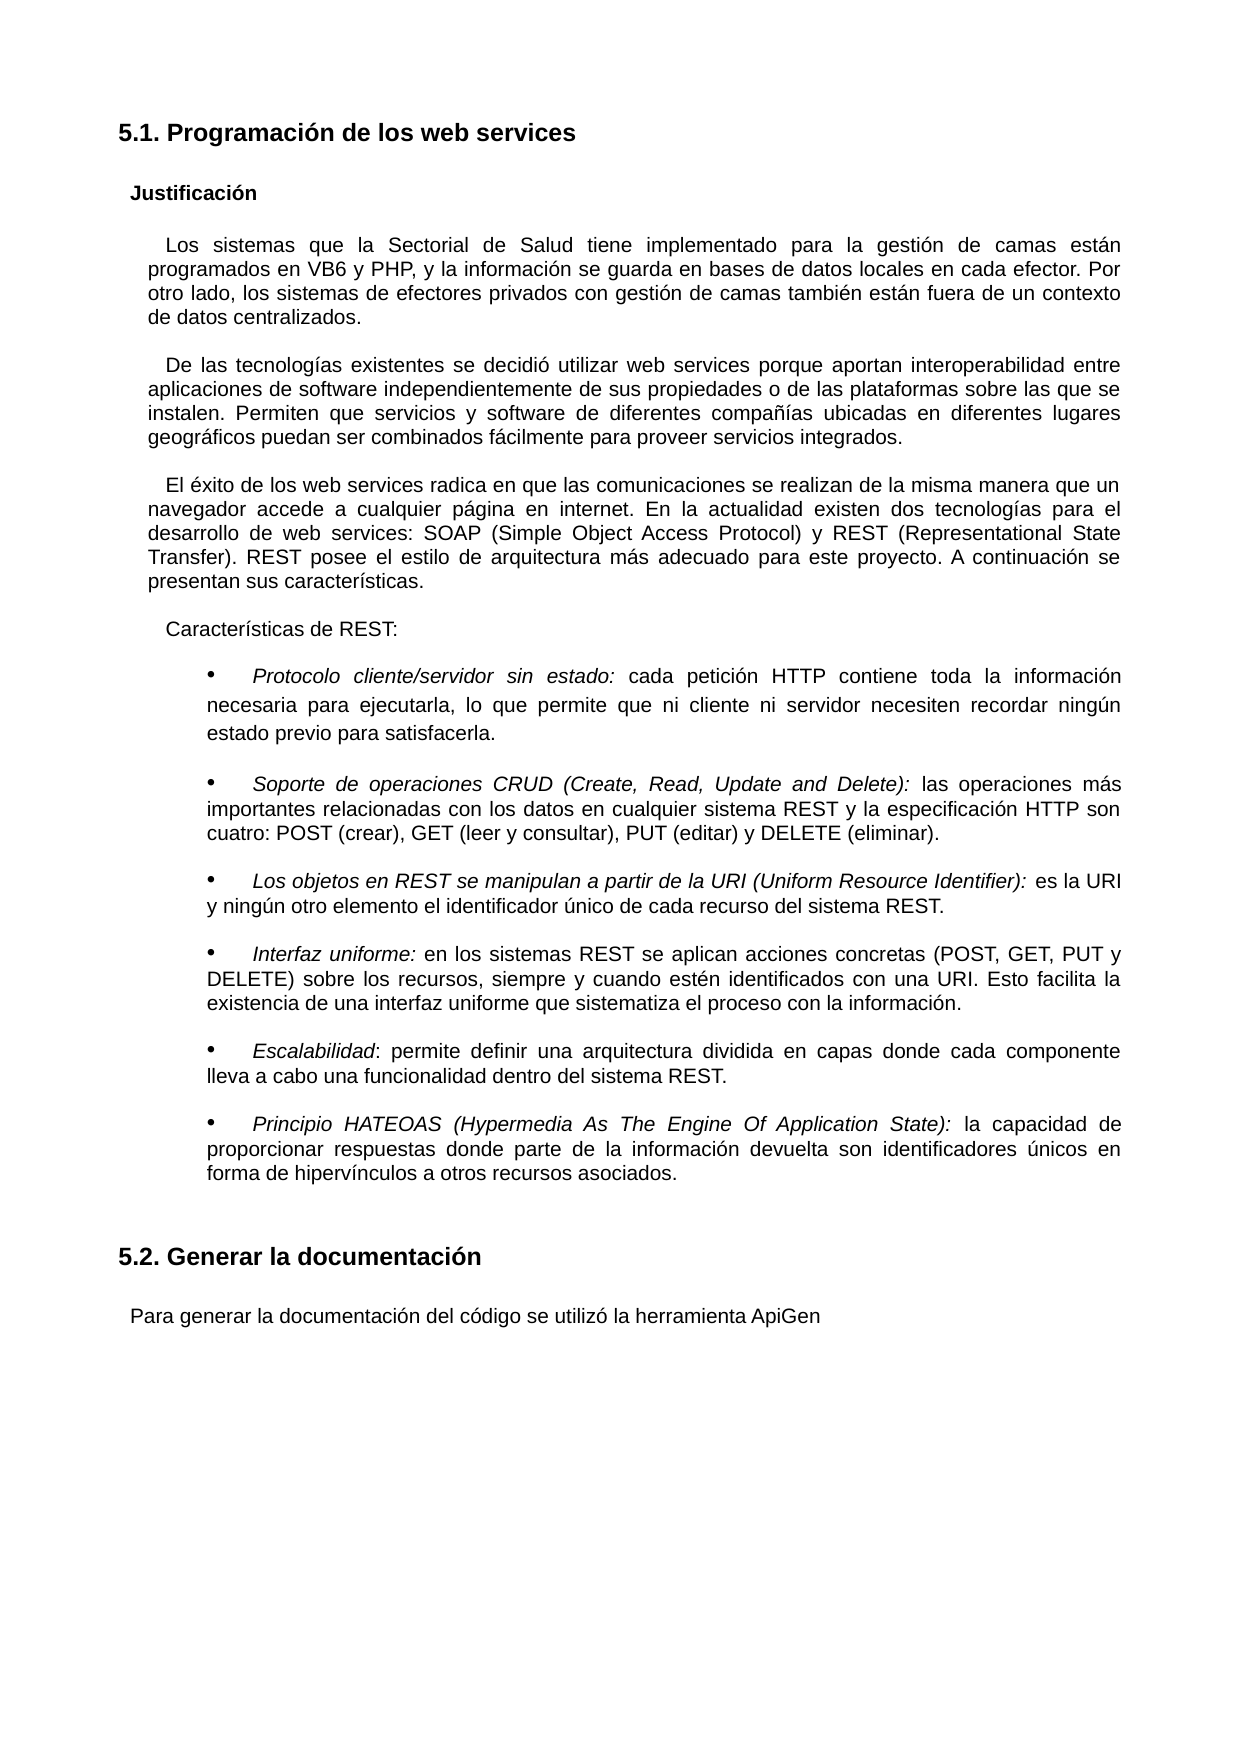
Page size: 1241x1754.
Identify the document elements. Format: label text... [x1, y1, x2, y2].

text Justificación [130, 180, 1122, 204]
list Los objetos en REST se manipulan a partir de la URI (Uniform Resource Identifier): es la URI y ningún otro elemento el identificador único de cada recurso del sistema REST. [207, 869, 1122, 918]
list Escalabilidad: permite definir una arquitectura dividida en capas donde cada componente lleva a cabo una funcionalidad dentro del sistema REST. [207, 1038, 1122, 1087]
text Para generar la documentación del código se utilizó la herramienta ApiGen [118, 1304, 1122, 1328]
text Características de REST: [148, 616, 1122, 640]
text 5.2. Generar la documentación [118, 1242, 1122, 1271]
text Los sistemas que la Sectorial de Salud tiene implementado para la gestión de camas están programados en VB6 y PHP, y la información se guarda en bases de datos locales en cada efector. Por otro lado, los sistemas de efectores privados con gestión de camas también están fuera de un contexto de datos centralizados. [148, 233, 1122, 329]
text 5.1. Programación de los web services [118, 118, 1122, 147]
list Principio HATEOAS (Hypermedia As The Engine Of Application State): la capacidad de proporcionar respuestas donde parte de la información devuelta son identificadores únicos en forma de hipervínculos a otros recursos asociados. [207, 1111, 1122, 1184]
list Interfaz uniforme: en los sistemas REST se aplican acciones concretas (POST, GET, PUT y DELETE) sobre los recursos, siempre y cuando estén identificados con una URI. Esto facilita la existencia de una interfaz uniforme que sistematiza el proceso con la información. [207, 942, 1122, 1014]
list Protocolo cliente/servidor sin estado: cada petición HTTP contiene toda la información necesaria para ejecutarla, lo que permite que ni cliente ni servidor necesiten recordar ningún estado previo para satisfacerla. [207, 664, 1122, 744]
text De las tecnologías existentes se decidió utilizar web services porque aportan interoperabilidad entre aplicaciones de software independientemente de sus propiedades o de las plataformas sobre las que se instalen. Permiten que servicios y software de diferentes compañías ubicadas en diferentes lugares geográficos puedan ser combinados fácilmente para proveer servicios integrados. [148, 353, 1122, 449]
text El éxito de los web services radica en que las comunicaciones se realizan de la misma manera que un navegador accede a cualquier página en internet. En la actualidad existen dos tecnologías para el desarrollo de web services: SOAP (Simple Object Access Protocol) y REST (Representational State Transfer). REST posee el estilo de arquitectura más adecuado para este proyecto. A continuación se presentan sus características. [148, 473, 1122, 592]
list Soporte de operaciones CRUD (Create, Read, Update and Delete): las operaciones más importantes relacionadas con los datos en cualquier sistema REST y la especificación HTTP son cuatro: POST (crear), GET (leer y consultar), PUT (editar) y DELETE (eliminar). [207, 772, 1122, 845]
